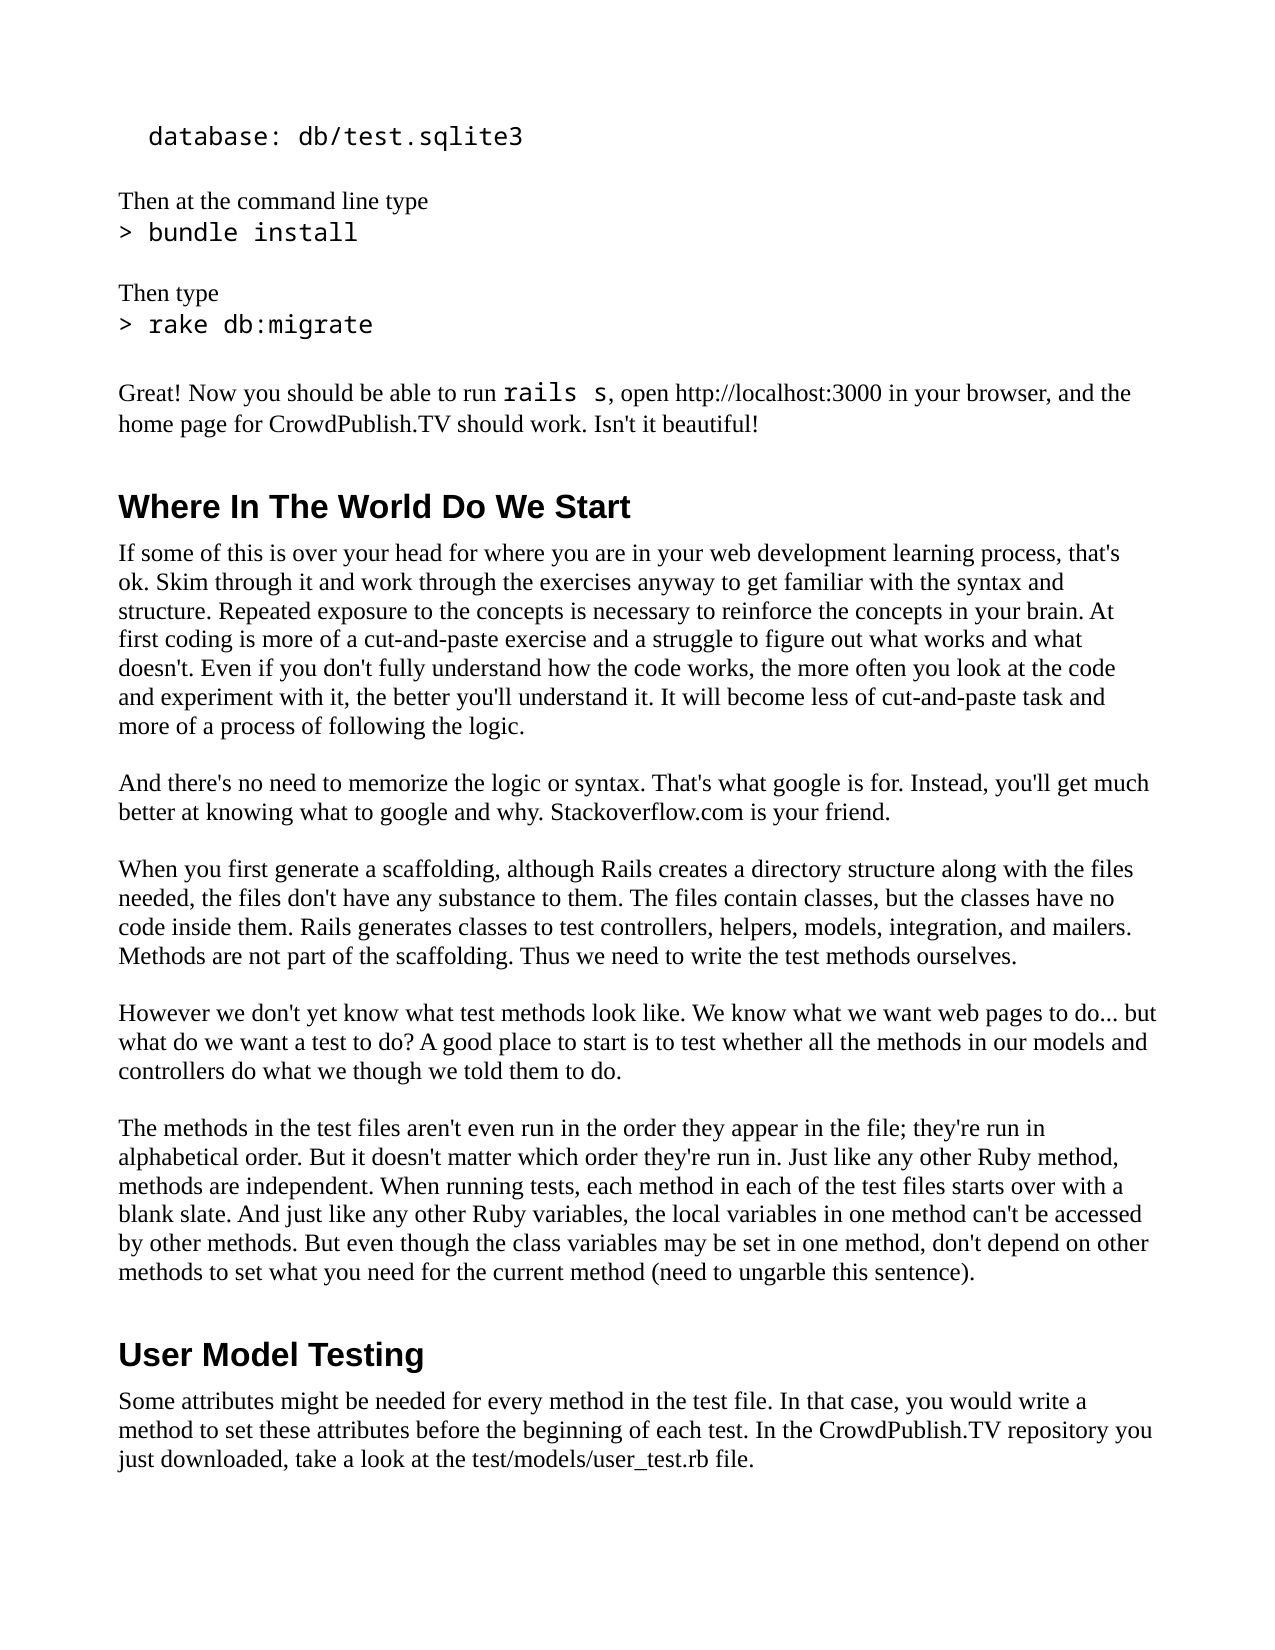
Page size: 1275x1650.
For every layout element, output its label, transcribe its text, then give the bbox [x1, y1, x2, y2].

subtitle Where In The World Do We Start [118, 487, 1157, 526]
text If some of this is over your head for where you are in your web development learning process, that's ok. Skim through it and work through the exercises anyway to get familiar with the syntax and structure. Repeated exposure to the concepts is necessary to reinforce the concepts in your brain. At first coding is more of a cut-and-paste exercise and a struggle to figure out what works and what doesn't. Even if you don't fully understand how the code works, the more often you look at the code and experiment with it, the better you'll understand it. It will become less of cut-and-paste task and more of a process of following the logic. [118, 538, 1157, 739]
text > rake db:migrate [118, 307, 1157, 341]
text Great! Now you should be able to run rails s, open http://localhost:3000 in your browser, and the home page for CrowdPublish.TV should work. Isn't it beautiful! [118, 375, 1157, 437]
text The methods in the test files aren't even run in the order they appear in the file; they're run in alphabetical order. But it doesn't matter which order they're run in. Just like any other Ruby method, methods are independent. When running tests, each method in each of the test files starts over with a blank slate. And just like any other Ruby variables, the local variables in one method can't be accessed by other methods. But even though the class variables may be set in one method, don't depend on other methods to set what you need for the current method (need to ungarble this sentence). [118, 1113, 1157, 1286]
text > bundle install [118, 215, 1157, 249]
text Then at the command line type [118, 186, 1157, 215]
text And there's no need to memorize the logic or syntax. That's what google is for. Instead, you'll get much better at knowing what to google and why. Stackoverflow.com is your friend. [118, 768, 1157, 826]
subtitle User Model Testing [118, 1335, 1157, 1374]
text However we don't yet know what test methods look like. We know what we want web pages to do... but what do we want a test to do? A good place to start is to test whether all the methods in our models and controllers do what we though we told them to do. [118, 998, 1157, 1084]
text Some attributes might be needed for every method in the test file. In that case, you would write a method to set these attributes before the beginning of each test. In the CrowdPublish.TV repository you just downloaded, take a look at the test/models/user_test.rb file. [118, 1386, 1157, 1473]
text When you first generate a scaffolding, although Rails creates a directory structure along with the files needed, the files don't have any substance to them. The files contain classes, but the classes have no code inside them. Rails generates classes to test controllers, helpers, models, integration, and mailers. Methods are not part of the scaffolding. Thus we need to write the test methods ourselves. [118, 854, 1157, 969]
text Then type [118, 278, 1157, 307]
text database: db/test.sqlite3 [118, 118, 1157, 152]
